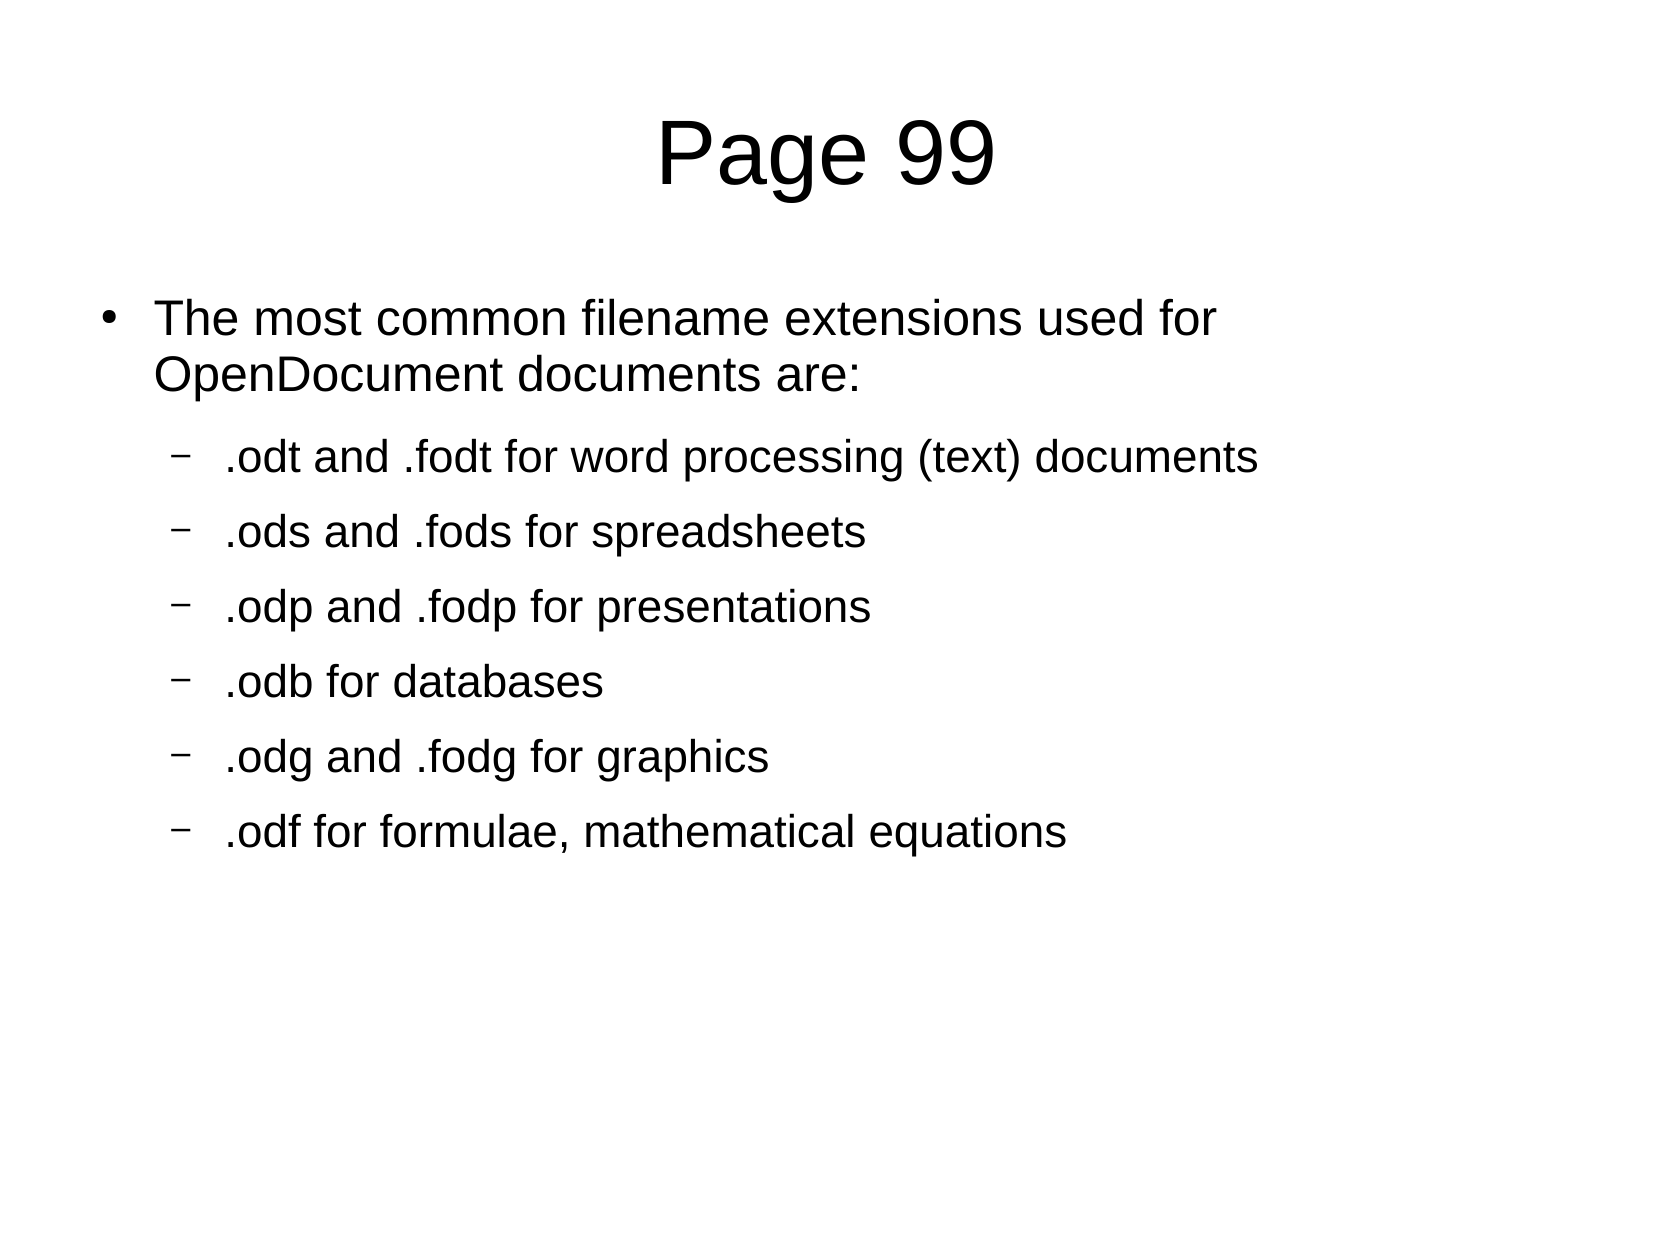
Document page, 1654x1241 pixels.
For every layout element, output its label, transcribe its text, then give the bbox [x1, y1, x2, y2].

list The most common filename extensions used for OpenDocument documents are: .odt and .fodt for word processing (text) documents .ods and .fods for spreadsheets .odp and .fodp for presentations .odb for databases .odg and .fodg for graphics .odf for formulae, mathematical equations [82, 290, 1571, 1109]
title Page 99 [82, 49, 1571, 257]
